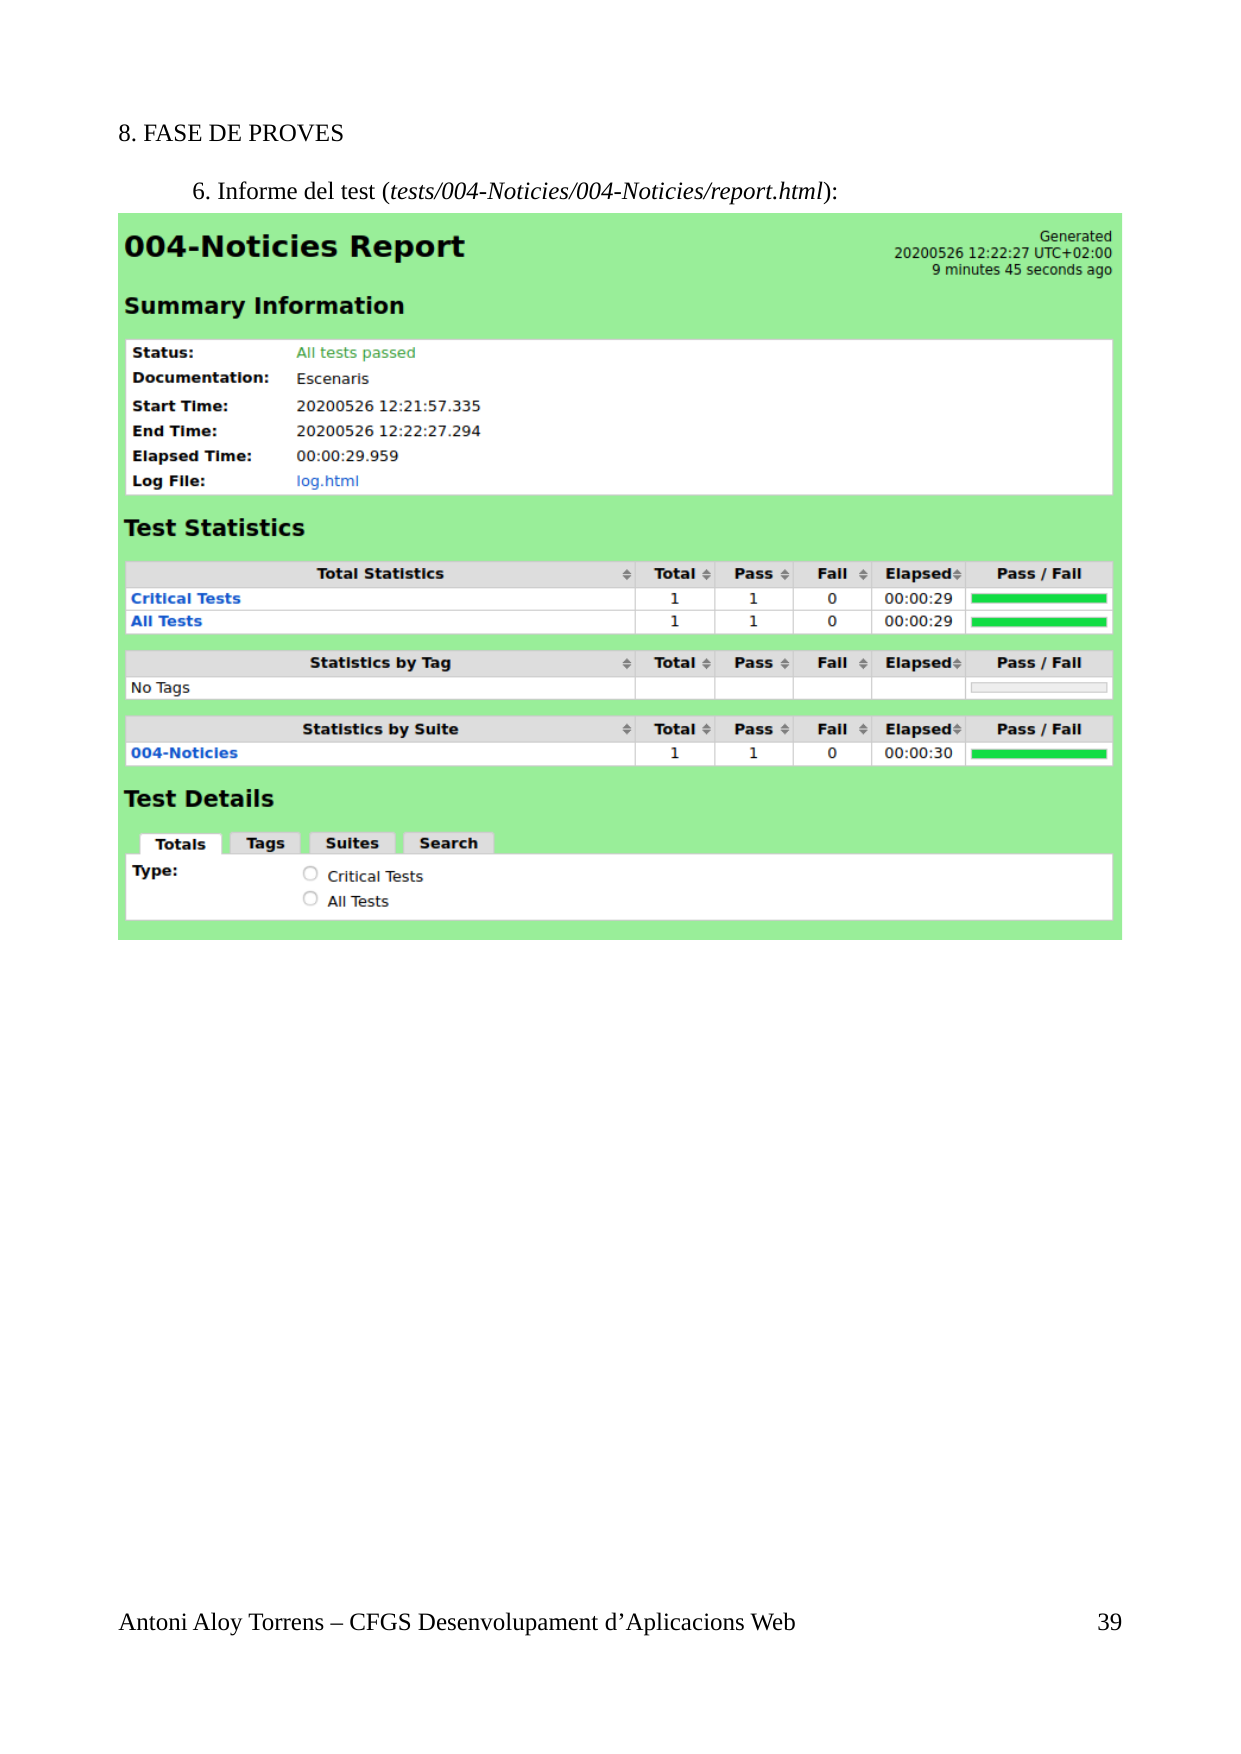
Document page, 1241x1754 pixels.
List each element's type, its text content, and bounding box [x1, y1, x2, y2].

picture [118, 213, 1123, 940]
text 6. Informe del test (tests/004-Noticies/004-Noticies/report.html): [118, 176, 1122, 205]
